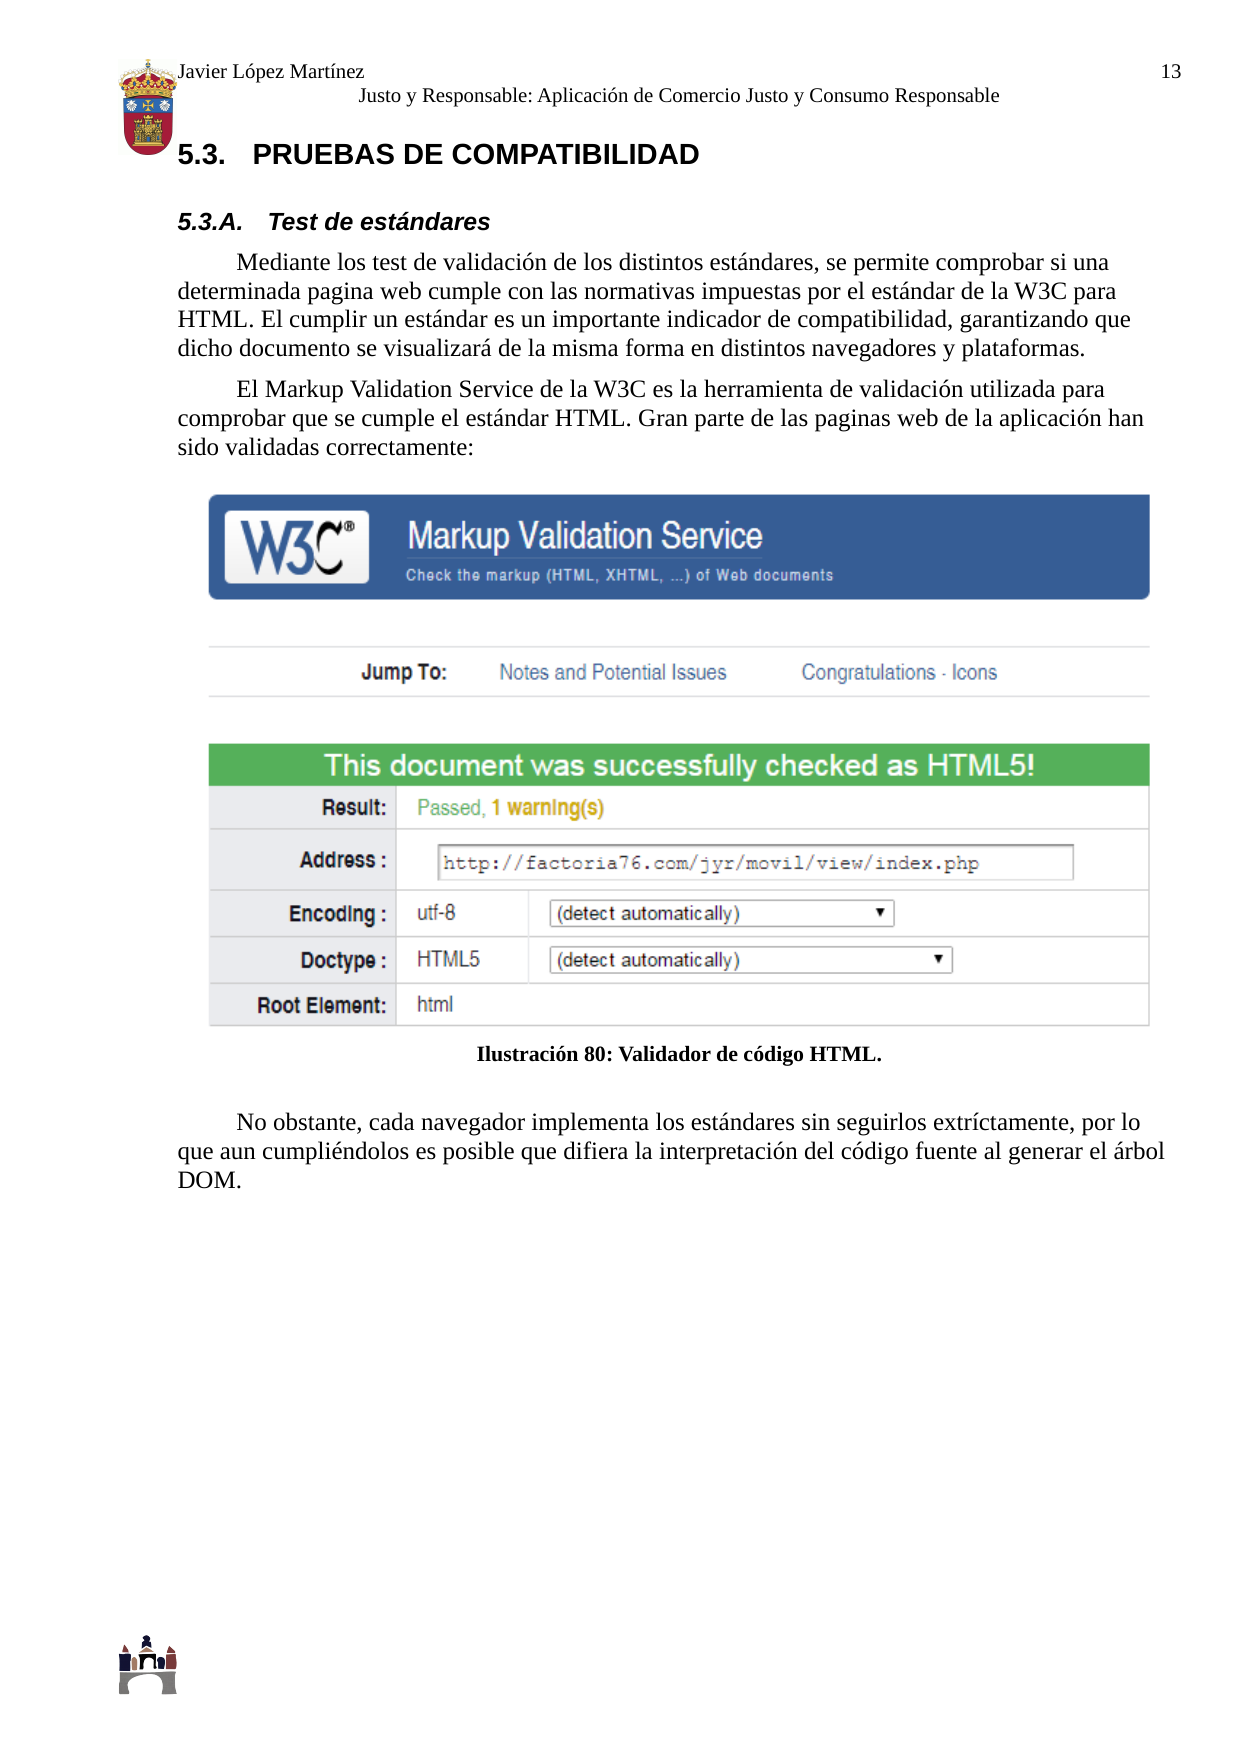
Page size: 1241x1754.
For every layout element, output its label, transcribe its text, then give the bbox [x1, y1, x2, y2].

subtitle PRUEBAS DE COMPATIBILIDAD [177, 137, 1181, 170]
text El Markup Validation Service de la W3C es la herramienta de validación utilizada para comprobar que se cumple el estándar HTML. Gran parte de las paginas web de la aplicación han sido validadas correctamente: [177, 374, 1181, 461]
picture [177, 473, 1182, 1041]
picture [118, 1634, 178, 1695]
text No obstante, cada navegador implementa los estándares sin seguirlos extríctamente, por lo que aun cumpliéndolos es posible que difiera la interpretación del código fuente al generar el árbol DOM. [177, 1107, 1181, 1193]
text Mediante los test de validación de los distintos estándares, se permite comprobar si una determinada pagina web cumple con las normativas impuestas por el estándar de la W3C para HTML. El cumplir un estándar es un importante indicador de compatibilidad, garantizando que dicho documento se visualizará de la misma forma en distintos navegadores y plataformas. [177, 247, 1181, 362]
picture [118, 59, 178, 155]
subtitle Test de estándares [177, 207, 1181, 235]
text Ilustración 15: Validador de código HTML. [177, 1041, 1181, 1066]
